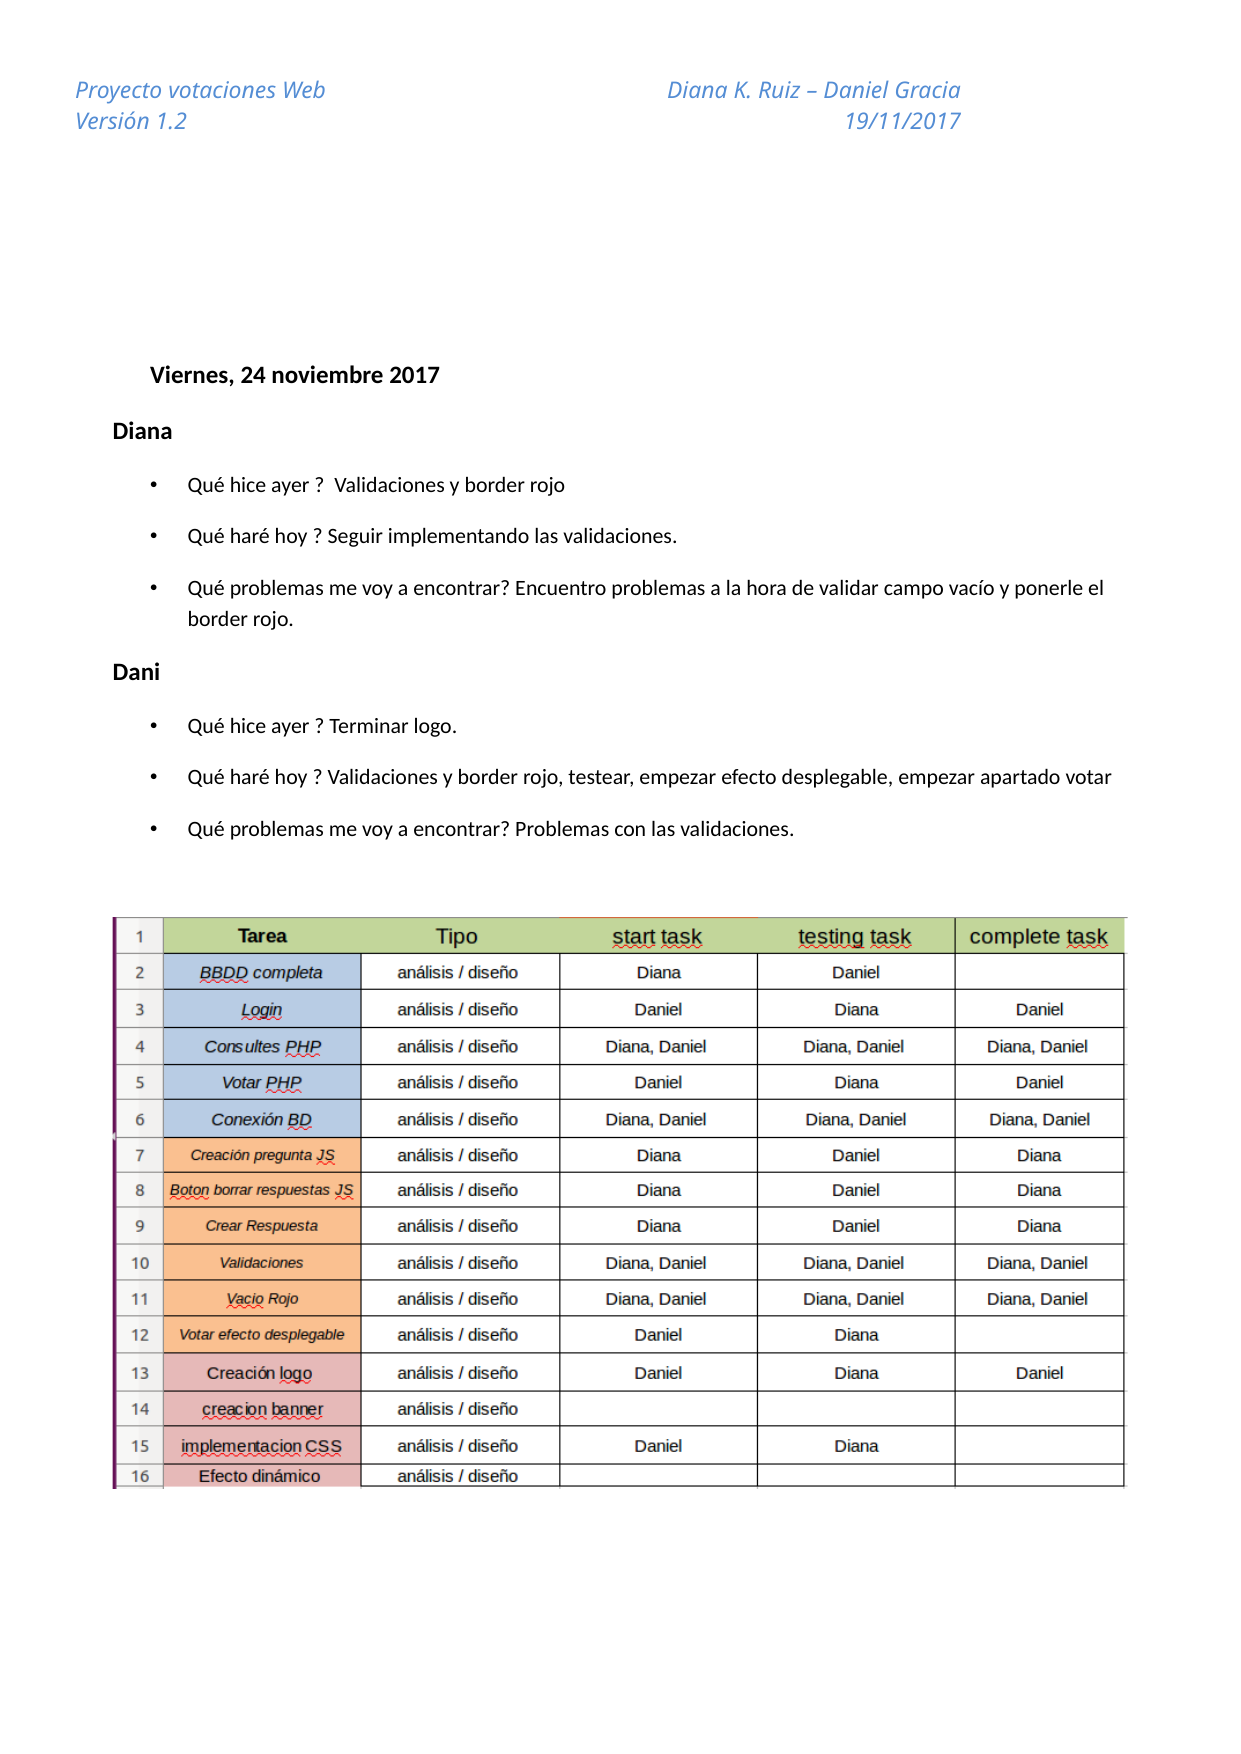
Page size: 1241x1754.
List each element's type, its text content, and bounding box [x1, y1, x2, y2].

list Qué haré hoy ? Validaciones y border rojo, testear, empezar efecto desplegable, empezar apartado votar [150, 763, 1165, 790]
list Qué problemas me voy a encontrar? Problemas con las validaciones. [150, 815, 1165, 842]
text Viernes, 24 noviembre 2017 [150, 359, 1165, 390]
list Qué haré hoy ? Seguir implementando las validaciones. [150, 523, 1165, 549]
list Qué hice ayer ? Validaciones y border rojo [150, 471, 1165, 498]
list Qué hice ayer ? Terminar logo. [150, 712, 1165, 739]
text Dani [112, 656, 1165, 687]
picture [112, 917, 1128, 1489]
text Diana [112, 415, 1165, 446]
list Qué problemas me voy a encontrar? Encuentro problemas a la hora de validar campo vacío y ponerle el border rojo. [150, 574, 1165, 631]
